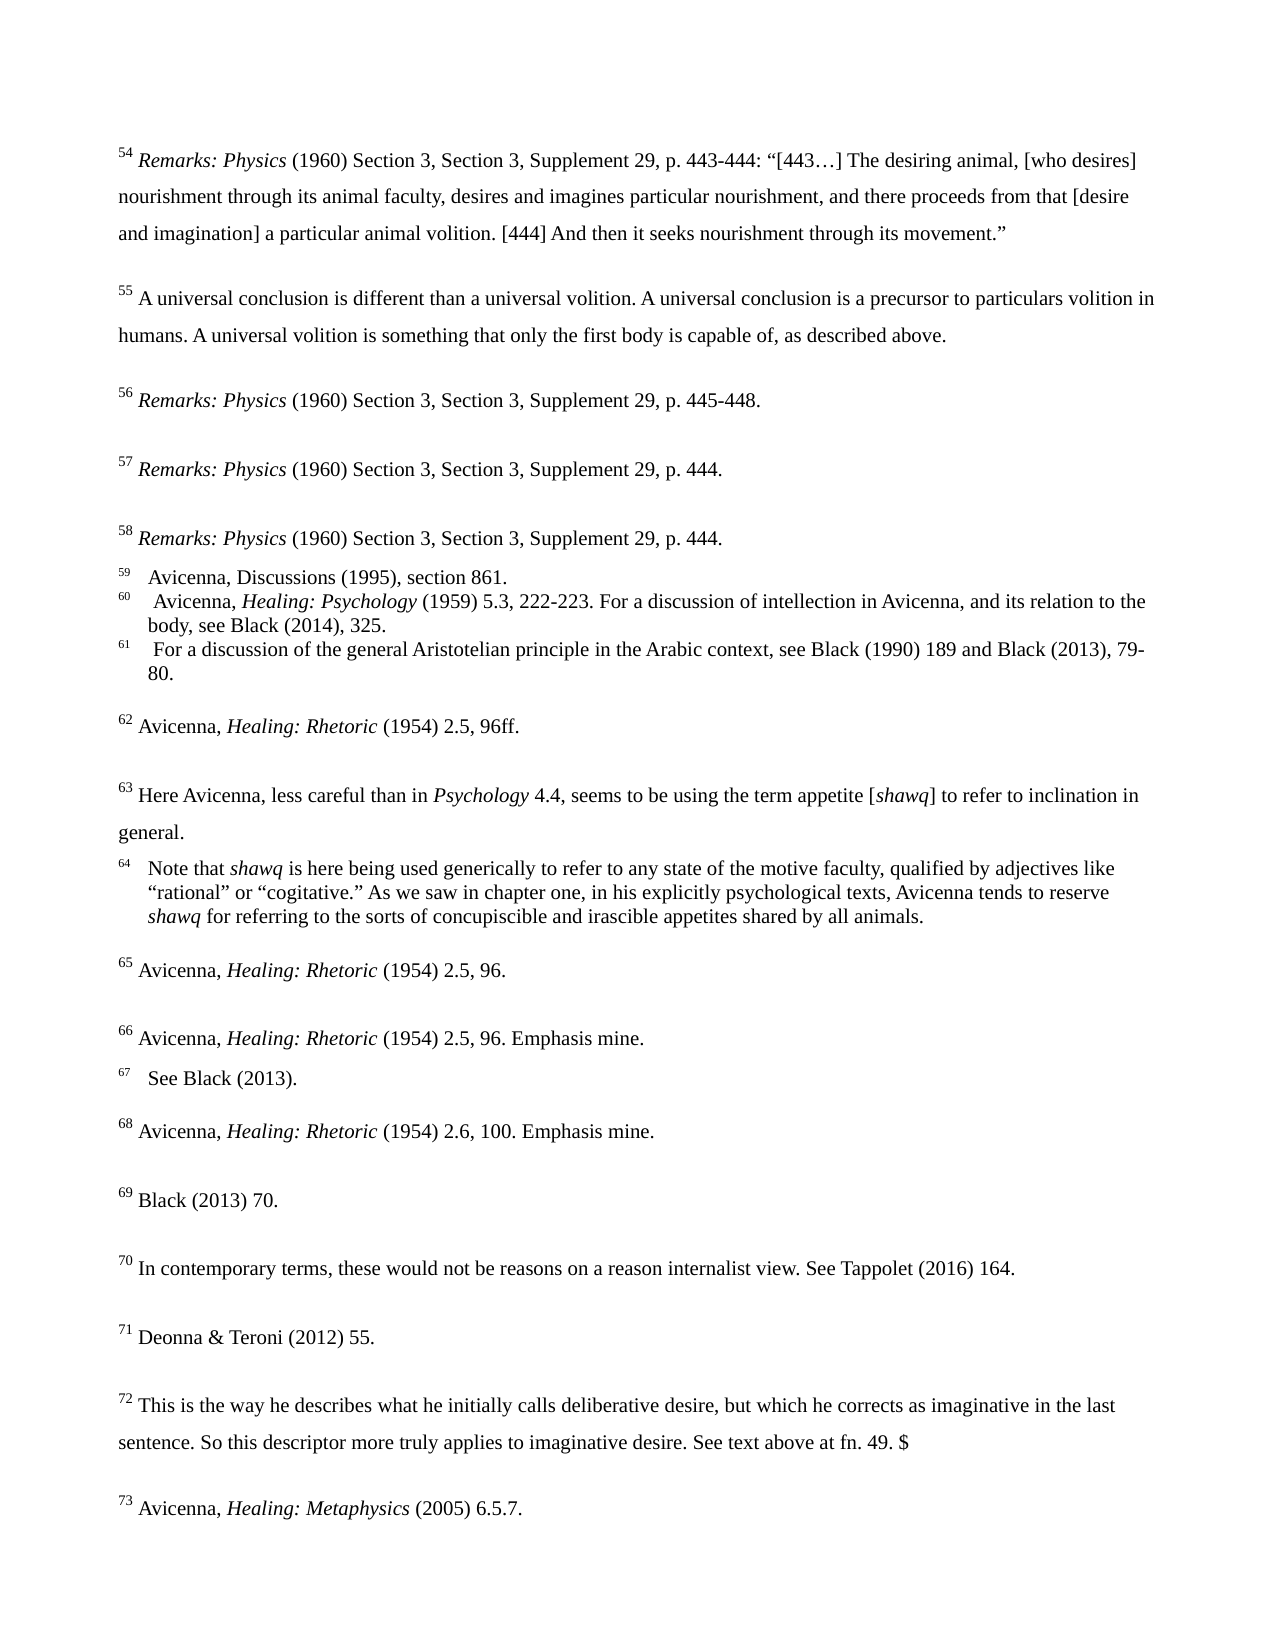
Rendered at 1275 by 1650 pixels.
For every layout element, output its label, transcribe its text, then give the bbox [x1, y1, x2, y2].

text This is the way he describes what he initially calls deliberative desire, but which he corrects as imaginative in the last sentence. So this descriptor more truly applies to imaginative desire. See text above at fn. 49. $ [118, 1389, 1157, 1454]
text Avicenna, Healing: Rhetoric (1954) 2.5, 96. [118, 954, 1157, 982]
text Avicenna, Discussions (1995), section 861. [118, 565, 1157, 589]
text Remarks: Physics (1960) Section 3, Section 3, Supplement 29, p. 444. [118, 453, 1157, 482]
text Deonna & Teroni (2012) 55. [118, 1321, 1157, 1350]
text In contemporary terms, these would not be reasons on a reason internalist view. See Tappolet (2016) 164. [118, 1252, 1157, 1281]
text For a discussion of the general Aristotelian principle in the Arabic context, see Black (1990) 189 and Black (2013), 79-80. [118, 637, 1157, 685]
text Here Avicenna, less careful than in Psychology 4.4, seems to be using the term appetite [shawq] to refer to inclination in general. [118, 779, 1157, 844]
text Avicenna, Healing: Psychology (1959) 5.3, 222-223. For a discussion of intellection in Avicenna, and its relation to the body, see Black (2014), 325. [118, 589, 1157, 637]
text Avicenna, Healing: Rhetoric (1954) 2.5, 96. Emphasis mine. [118, 1022, 1157, 1051]
text See Black (2013). [118, 1065, 1157, 1089]
text Remarks: Physics (1960) Section 3, Section 3, Supplement 29, p. 443-444: “[443…] The desiring animal, [who desires] nourishment through its animal faculty, desires and imagines particular nourishment, and there proceeds from that [desire and imagination] a particular animal volition. [444] And then it seeks nourishment through its movement.” [118, 144, 1157, 244]
text Remarks: Physics (1960) Section 3, Section 3, Supplement 29, p. 444. [118, 522, 1157, 550]
text A universal conclusion is different than a universal volition. A universal conclusion is a precursor to particulars volition in humans. A universal volition is something that only the first body is capable of, as described above. [118, 282, 1157, 347]
text Black (2013) 70. [118, 1184, 1157, 1212]
text Note that shawq is here being used generically to refer to any state of the motive faculty, qualified by adjectives like “rational” or “cogitative.” As we saw in chapter one, in his explicitly psychological texts, Avicenna tends to reserve shawq for referring to the sorts of concupiscible and irascible appetites shared by all animals. [118, 856, 1157, 928]
text Avicenna, Healing: Rhetoric (1954) 2.5, 96ff. [118, 711, 1157, 739]
text Avicenna, Healing: Rhetoric (1954) 2.6, 100. Emphasis mine. [118, 1115, 1157, 1144]
text Avicenna, Healing: Metaphysics (2005) 6.5.7. [118, 1492, 1157, 1521]
text Remarks: Physics (1960) Section 3, Section 3, Supplement 29, p. 445-448. [118, 384, 1157, 413]
